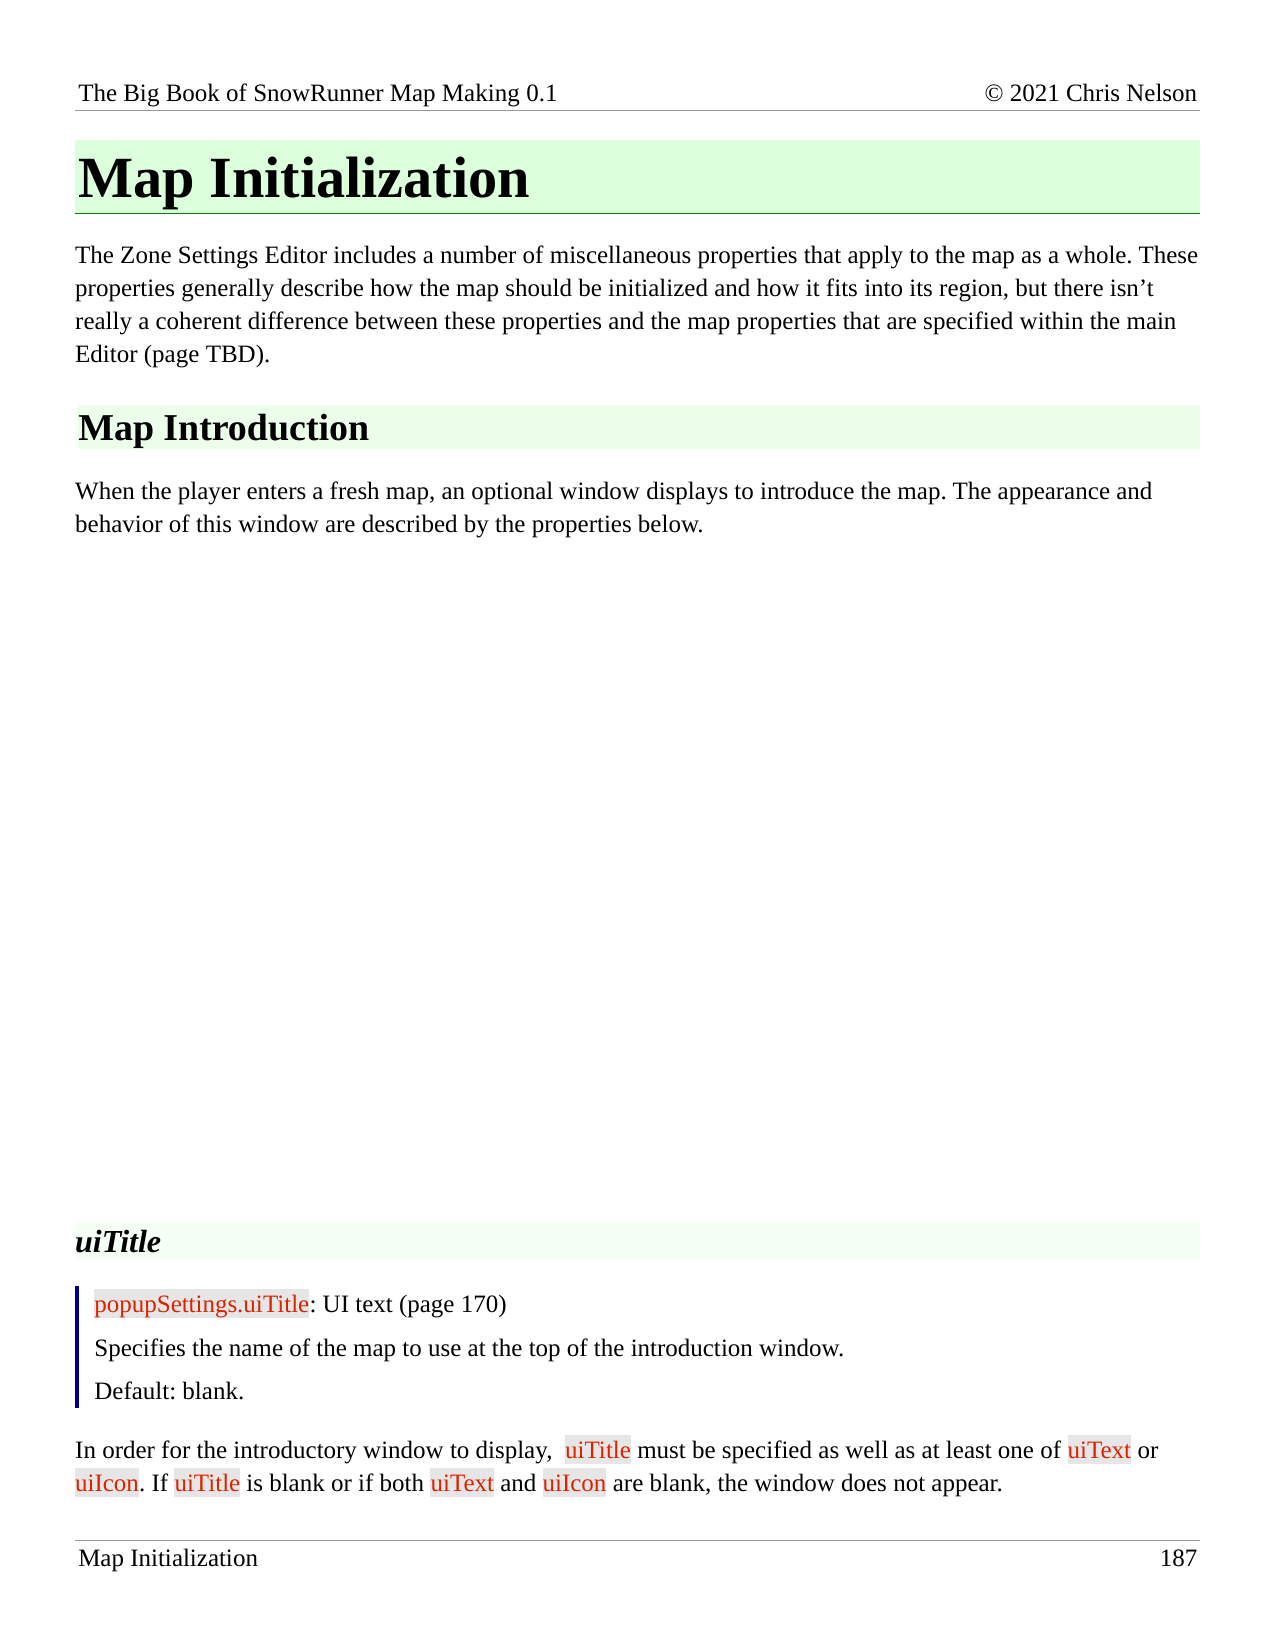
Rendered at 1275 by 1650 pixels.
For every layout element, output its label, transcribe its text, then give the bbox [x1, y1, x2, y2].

subtitle uiTitle [75, 1222, 1200, 1259]
text Default: blank. [79, 1373, 1200, 1408]
text In order for the introductory window to display, uiTitle must be specified as well as at least one of uiText or uiIcon. If uiTitle is blank or if both uiText and uiIcon are blank, the window does not appear. [75, 1435, 1200, 1497]
subtitle Map Introduction [78, 405, 1200, 449]
text popupSettings.uiTitle: UI text (page 170) [79, 1286, 1200, 1318]
subtitle Map Initialization [75, 140, 1200, 213]
text The Zone Settings Editor includes a number of miscellaneous properties that apply to the map as a whole. These properties generally describe how the map should be initialized and how it fits into its region, but there isn’t really a coherent difference between these properties and the map properties that are specified within the main Editor (page TBD). [75, 240, 1200, 368]
text Specifies the name of the map to use at the top of the introduction window. [79, 1330, 1200, 1361]
text When the player enters a fresh map, an optional window displays to introduce the map. The appearance and behavior of this window are described by the properties below. [75, 476, 1200, 538]
